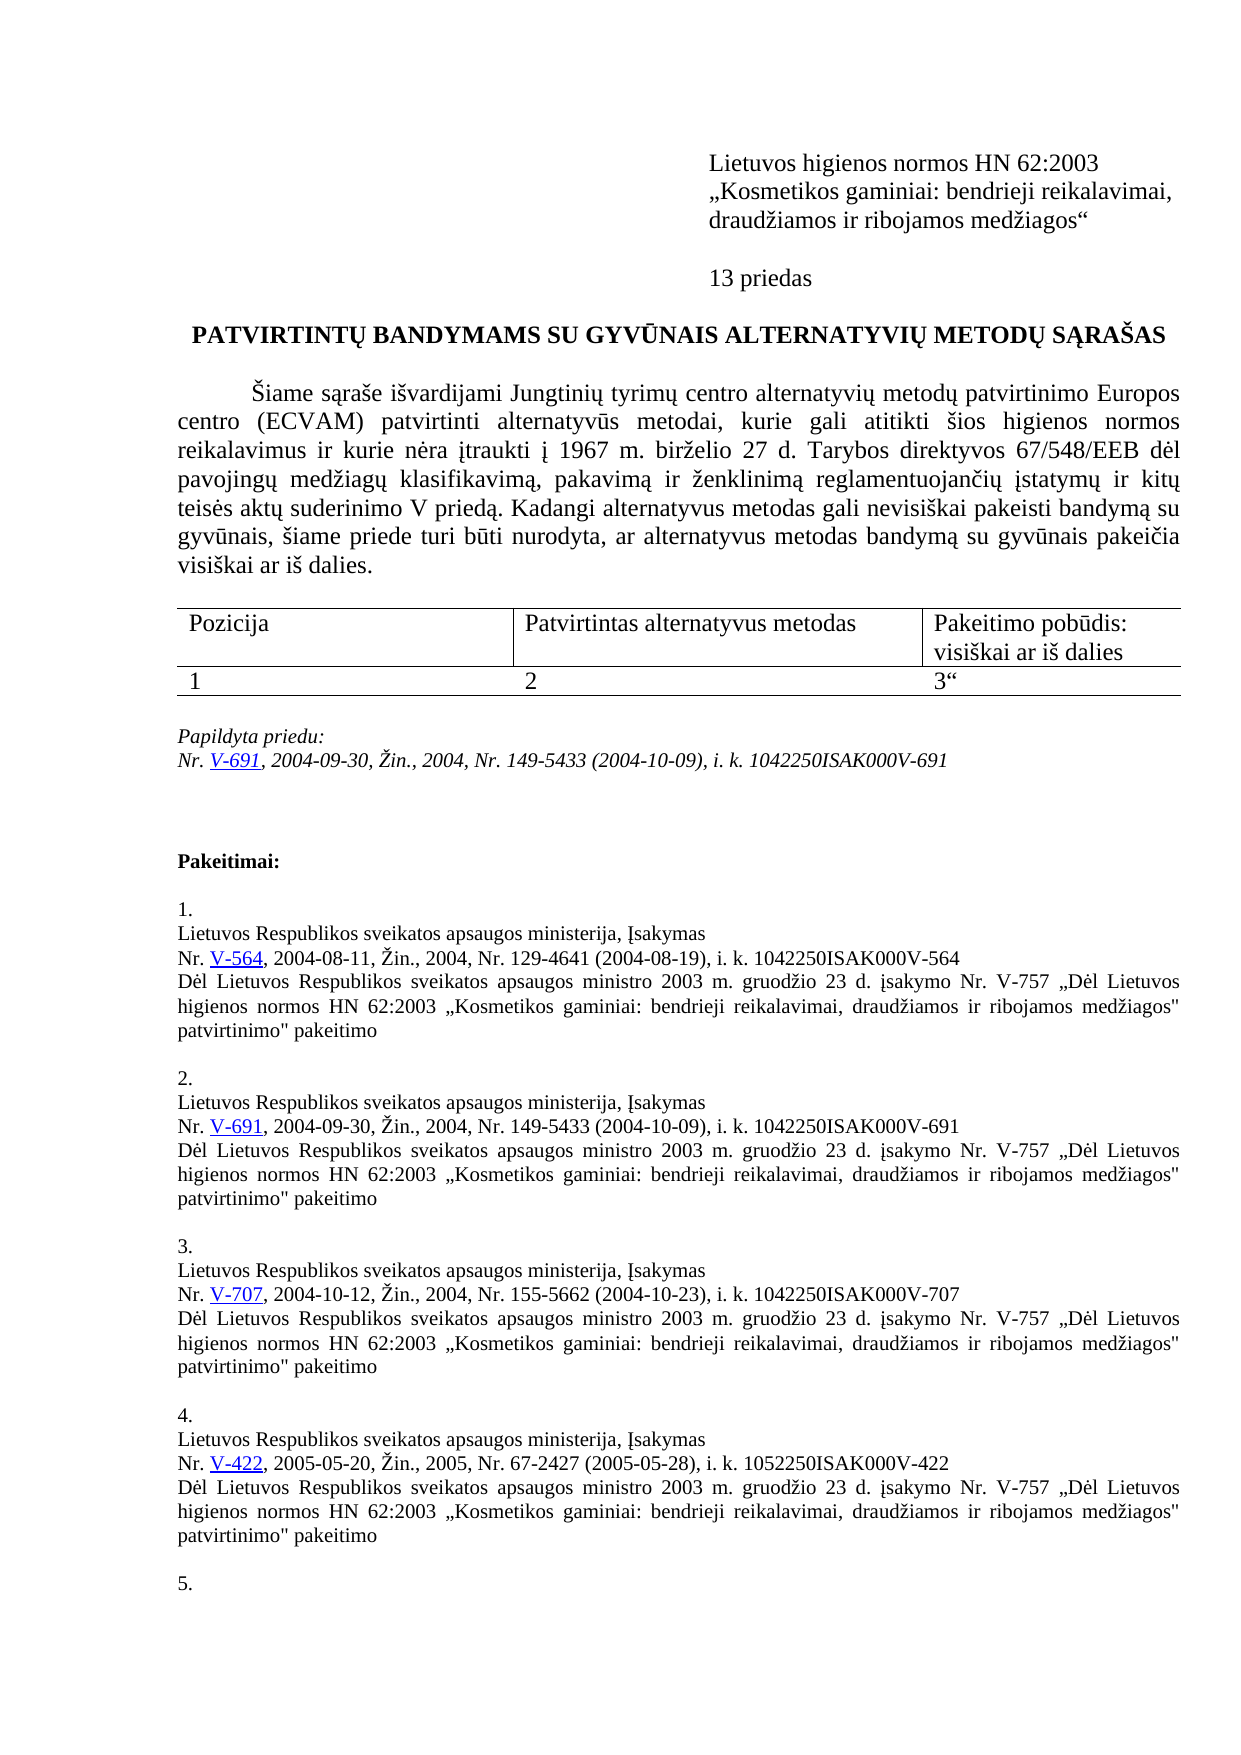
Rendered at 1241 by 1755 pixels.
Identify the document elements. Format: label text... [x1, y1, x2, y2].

text Nr. V-691, 2004-09-30, Žin., 2004, Nr. 149-5433 (2004-10-09), i. k. 1042250ISAK000V-691 [177, 748, 1181, 772]
text PATVIRTINTŲ BANDYMAMS SU GYVŪNAIS ALTERNATYVIŲ METODŲ SĄRAŠAS [177, 320, 1181, 349]
table_cell 1 [177, 667, 513, 695]
text Nr. V-422, 2005-05-20, Žin., 2005, Nr. 67-2427 (2005-05-28), i. k. 1052250ISAK000V-422 [177, 1451, 1181, 1475]
text draudžiamos ir ribojamos medžiagos“ [177, 205, 1181, 234]
text Lietuvos Respublikos sveikatos apsaugos ministerija, Įsakymas [177, 921, 1181, 945]
text 5. [177, 1571, 1181, 1595]
text Lietuvos Respublikos sveikatos apsaugos ministerija, Įsakymas [177, 1258, 1181, 1282]
text 3. [177, 1234, 1181, 1258]
text Lietuvos higienos normos HN 62:2003 [177, 148, 1181, 176]
text Nr. V-707, 2004-10-12, Žin., 2004, Nr. 155-5662 (2004-10-23), i. k. 1042250ISAK000V-707 [177, 1282, 1181, 1306]
table_header Patvirtintas alternatyvus metodas [514, 609, 922, 637]
text 13 priedas [177, 263, 1181, 291]
table_header Pozicija [177, 609, 513, 637]
text Lietuvos Respublikos sveikatos apsaugos ministerija, Įsakymas [177, 1427, 1181, 1451]
text Papildyta priedu: [177, 724, 1181, 748]
text Nr. V-691, 2004-09-30, Žin., 2004, Nr. 149-5433 (2004-10-09), i. k. 1042250ISAK000V-691 [177, 1114, 1181, 1138]
text Šiame sąraše išvardijami Jungtinių tyrimų centro alternatyvių metodų patvirtinimo Europos centro (ECVAM) patvirtinti alternatyvūs metodai, kurie gali atitikti šios higienos normos reikalavimus ir kurie nėra įtraukti į 1967 m. birželio 27 d. Tarybos direktyvos 67/548/EEB dėl pavojingų medžiagų klasifikavimą, pakavimą ir ženklinimą reglamentuojančių įstatymų ir kitų teisės aktų suderinimo V priedą. Kadangi alternatyvus metodas gali nevisiškai pakeisti bandymą su gyvūnais, šiame priede turi būti nurodyta, ar alternatyvus metodas bandymą su gyvūnais pakeičia visiškai ar iš dalies. [177, 378, 1181, 579]
text Nr. V-564, 2004-08-11, Žin., 2004, Nr. 129-4641 (2004-08-19), i. k. 1042250ISAK000V-564 [177, 945, 1181, 969]
table_cell [177, 637, 513, 666]
table_header Pakeitimo pobūdis: [923, 609, 1181, 637]
text Dėl Lietuvos Respublikos sveikatos apsaugos ministro 2003 m. gruodžio 23 d. įsakymo Nr. V-757 „Dėl Lietuvos higienos normos HN 62:2003 „Kosmetikos gaminiai: bendrieji reikalavimai, draudžiamos ir ribojamos medžiagos" patvirtinimo" pakeitimo [177, 1475, 1181, 1547]
text 4. [177, 1403, 1181, 1427]
text Dėl Lietuvos Respublikos sveikatos apsaugos ministro 2003 m. gruodžio 23 d. įsakymo Nr. V-757 „Dėl Lietuvos higienos normos HN 62:2003 „Kosmetikos gaminiai: bendrieji reikalavimai, draudžiamos ir ribojamos medžiagos" patvirtinimo" pakeitimo [177, 969, 1181, 1042]
text Lietuvos Respublikos sveikatos apsaugos ministerija, Įsakymas [177, 1090, 1181, 1114]
table_cell 3“ [923, 667, 1181, 695]
text 2. [177, 1066, 1181, 1090]
table_cell visiškai ar iš dalies [923, 637, 1181, 666]
text „Kosmetikos gaminiai: bendrieji reikalavimai, [177, 176, 1181, 205]
table_cell [514, 637, 922, 666]
text 1. [177, 897, 1181, 921]
text Pakeitimai: [177, 849, 1181, 873]
text Dėl Lietuvos Respublikos sveikatos apsaugos ministro 2003 m. gruodžio 23 d. įsakymo Nr. V-757 „Dėl Lietuvos higienos normos HN 62:2003 „Kosmetikos gaminiai: bendrieji reikalavimai, draudžiamos ir ribojamos medžiagos" patvirtinimo" pakeitimo [177, 1306, 1181, 1378]
table_cell 2 [513, 667, 922, 695]
text Dėl Lietuvos Respublikos sveikatos apsaugos ministro 2003 m. gruodžio 23 d. įsakymo Nr. V-757 „Dėl Lietuvos higienos normos HN 62:2003 „Kosmetikos gaminiai: bendrieji reikalavimai, draudžiamos ir ribojamos medžiagos" patvirtinimo" pakeitimo [177, 1138, 1181, 1210]
